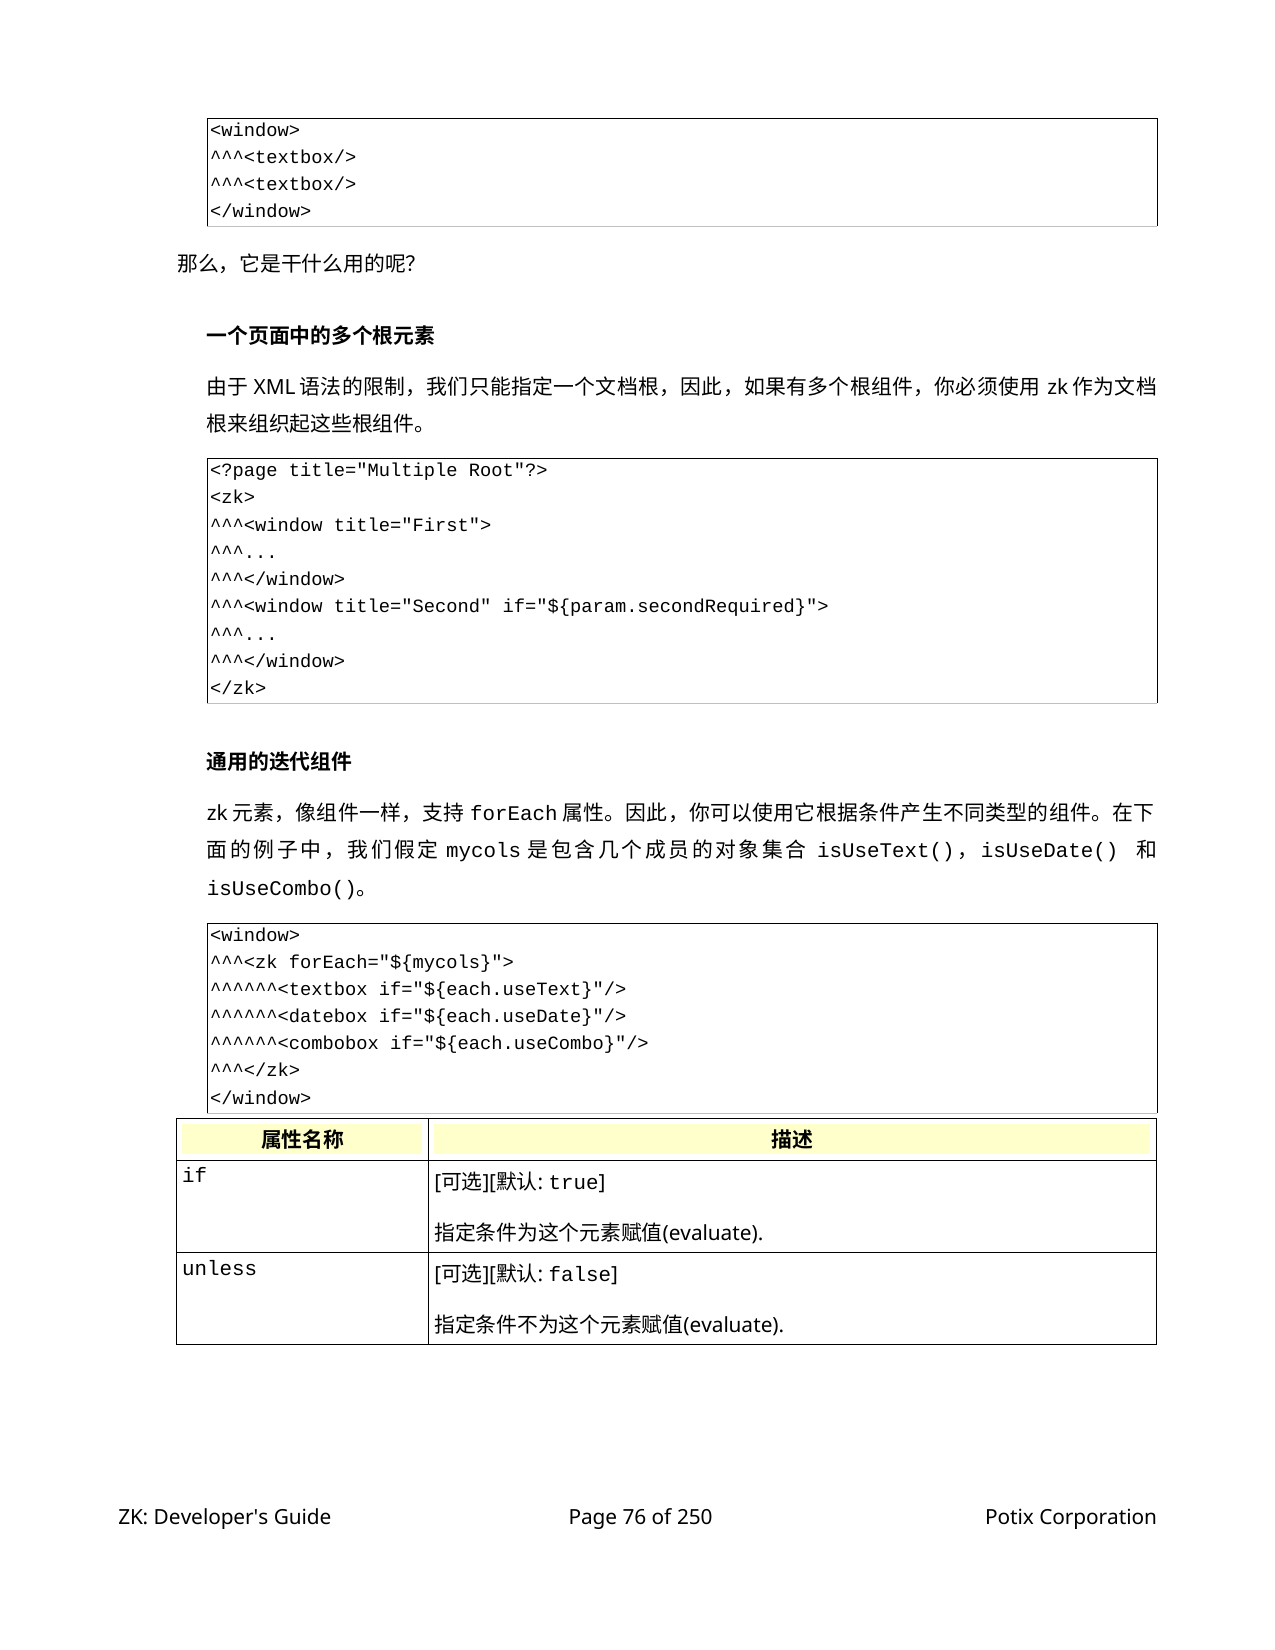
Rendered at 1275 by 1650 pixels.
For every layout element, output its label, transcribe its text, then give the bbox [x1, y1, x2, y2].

text ^^^... [208, 540, 1157, 564]
subtitle 一个页面中的多个根元素 [207, 319, 1157, 349]
table_cell if [177, 1161, 428, 1252]
text ^^^<textbox/> ^^^<textbox/> [208, 145, 1157, 196]
table_header 描述 [429, 1119, 1156, 1160]
text ^^^<zk forEach="${mycols}"> [208, 949, 1157, 974]
text <window> [208, 119, 1157, 142]
table_header 属性名称 [177, 1119, 428, 1160]
text <zk> [208, 485, 1157, 510]
text <?page title="Multiple Root"?> [208, 459, 1157, 482]
text ^^^... [208, 621, 1157, 646]
text zk元素，像组件一样，支持forEach属性。因此，你可以使用它根据条件产生不同类型的组件。在下面的例子中，我们假定mycols是包含几个成员的对象集合 isUseText()，isUseDate() 和 isUseCombo()。 [207, 796, 1157, 902]
table_cell [可选][默认: false] 指定条件不为这个元素赋值(evaluate). [429, 1253, 1156, 1344]
text ^^^^^^<datebox if="${each.useDate}"/> [208, 1004, 1157, 1028]
subtitle 通用的迭代组件 [207, 746, 1157, 776]
text ^^^</window> [208, 648, 1157, 673]
text </zk> [208, 676, 1157, 703]
text ^^^</zk> [208, 1058, 1157, 1083]
text 由于XML语法的限制，我们只能指定一个文档根，因此，如果有多个根组件，你必须使用zk作为文档根来组织起这些根组件。 [207, 370, 1157, 438]
text </window> [208, 199, 1157, 226]
text ^^^<window title="Second" if="${param.secondRequired}"> [208, 594, 1157, 618]
text <window> [208, 924, 1157, 947]
text </window> [208, 1086, 1157, 1113]
text ^^^</window> [208, 567, 1157, 591]
text ^^^^^^<textbox if="${each.useText}"/> [208, 977, 1157, 1001]
table_cell unless [177, 1253, 428, 1344]
text ^^^<window title="First"> [208, 513, 1157, 537]
text 那么，它是干什么用的呢？ [177, 247, 1157, 277]
text ^^^^^^<combobox if="${each.useCombo}"/> [208, 1031, 1157, 1055]
table_cell [可选][默认: true] 指定条件为这个元素赋值(evaluate). [429, 1161, 1156, 1252]
